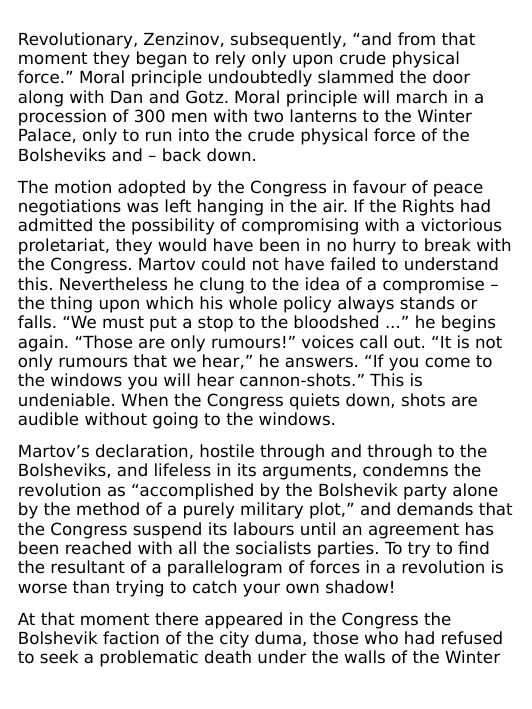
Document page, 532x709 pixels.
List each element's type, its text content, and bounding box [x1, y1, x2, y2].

text Martov’s declaration, hostile through and through to the Bolsheviks, and lifeless in its arguments, condemns the revolution as “accomplished by the Bolshevik party alone by the method of a purely military plot,” and demands that the Congress suspend its labours until an agreement has been reached with all the socialists parties. To try to find the resultant of a parallelogram of forces in a revolution is worse than trying to catch your own shadow! [18, 442, 514, 597]
text Revolutionary, Zenzinov, subsequently, “and from that moment they began to rely only upon crude physical force.” Moral principle undoubtedly slammed the door along with Dan and Gotz. Moral principle will march in a procession of 300 men with two lanterns to the Winter Palace, only to run into the crude physical force of the Bolsheviks and – back down. [18, 29, 514, 165]
text At that moment there appeared in the Congress the Bolshevik faction of the city duma, those who had refused to seek a problematic death under the walls of the Winter [18, 609, 514, 668]
text The motion adopted by the Congress in favour of peace negotiations was left hanging in the air. If the Rights had admitted the possibility of compromising with a victorious proletariat, they would have been in no hurry to break with the Congress. Martov could not have failed to understand this. Nevertheless he clung to the idea of a compromise – the thing upon which his whole policy always stands or falls. “We must put a stop to the bloodshed ...” he begins again. “Those are only rumours!” voices call out. “It is not only rumours that we hear,” he answers. “If you come to the windows you will hear cannon-shots.” This is undeniable. When the Congress quiets down, shots are audible without going to the windows. [18, 178, 514, 429]
